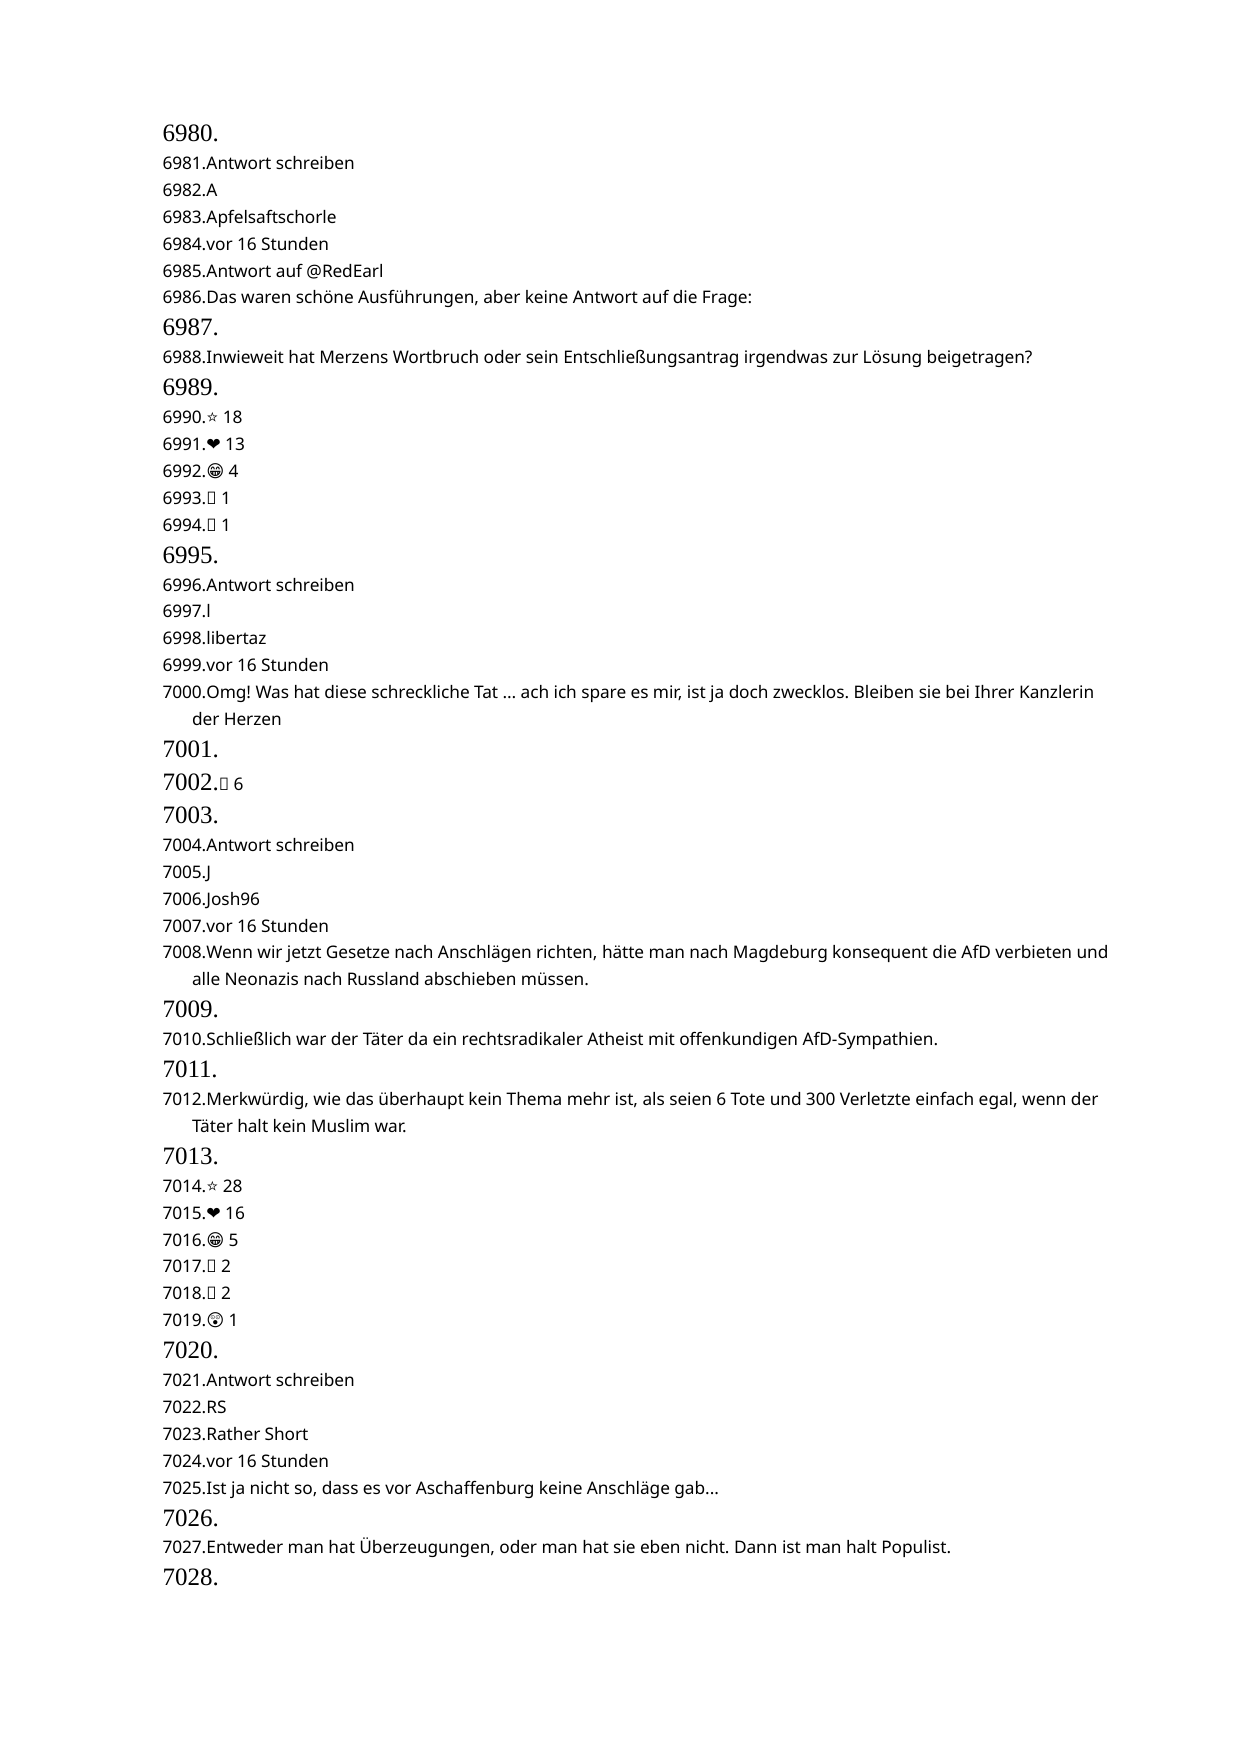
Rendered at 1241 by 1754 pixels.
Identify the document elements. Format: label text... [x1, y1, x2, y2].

list libertaz [162, 626, 1122, 650]
list Antwort schreiben [162, 151, 1122, 174]
list 🙁 1 [162, 486, 1122, 509]
list 😁 4 [162, 459, 1122, 482]
list Antwort auf @RedEarl [162, 259, 1122, 282]
list l [162, 599, 1122, 623]
list Merkwürdig, wie das überhaupt kein Thema mehr ist, als seien 6 Tote und 300 Verletzte einfach egal, wenn der Täter halt kein Muslim war. [162, 1087, 1122, 1137]
list Ist ja nicht so, dass es vor Aschaffenburg keine Anschläge gab... [162, 1476, 1122, 1499]
list 🙁 2 [162, 1254, 1122, 1278]
list vor 16 Stunden [162, 232, 1122, 255]
list vor 16 Stunden [162, 1449, 1122, 1472]
list vor 16 Stunden [162, 653, 1122, 677]
list Josh96 [162, 887, 1122, 910]
list Inwieweit hat Merzens Wortbruch oder sein Entschließungsantrag irgendwas zur Lösung beigetragen? [162, 345, 1122, 369]
list Entweder man hat Überzeugungen, oder man hat sie eben nicht. Dann ist man halt Populist. [162, 1536, 1122, 1559]
list Schließlich war der Täter da ein rechtsradikaler Atheist mit offenkundigen AfD-Sympathien. [162, 1027, 1122, 1051]
list ❤️ 16 [162, 1201, 1122, 1224]
list 🤨 6 [162, 767, 1122, 796]
list 🤨 2 [162, 1281, 1122, 1305]
list vor 16 Stunden [162, 914, 1122, 937]
list Antwort schreiben [162, 1368, 1122, 1392]
list Wenn wir jetzt Gesetze nach Anschlägen richten, hätte man nach Magdeburg konsequent die AfD verbieten und alle Neonazis nach Russland abschieben müssen. [162, 941, 1122, 991]
list RS [162, 1395, 1122, 1418]
list A [162, 178, 1122, 201]
list Antwort schreiben [162, 833, 1122, 856]
list Rather Short [162, 1422, 1122, 1445]
list 😁 5 [162, 1228, 1122, 1251]
list Das waren schöne Ausführungen, aber keine Antwort auf die Frage: [162, 286, 1122, 309]
list ❤️ 13 [162, 432, 1122, 456]
list Antwort schreiben [162, 573, 1122, 596]
list 😲 1 [162, 1308, 1122, 1332]
list J [162, 860, 1122, 883]
list Omg! Was hat diese schreckliche Tat … ach ich spare es mir, ist ja doch zwecklos. Bleiben sie bei Ihrer Kanzlerin der Herzen [162, 680, 1122, 731]
list ⭐️ 28 [162, 1174, 1122, 1197]
list Apfelsaftschorle [162, 205, 1122, 228]
list ⭐️ 18 [162, 405, 1122, 429]
list 🤨 1 [162, 513, 1122, 536]
